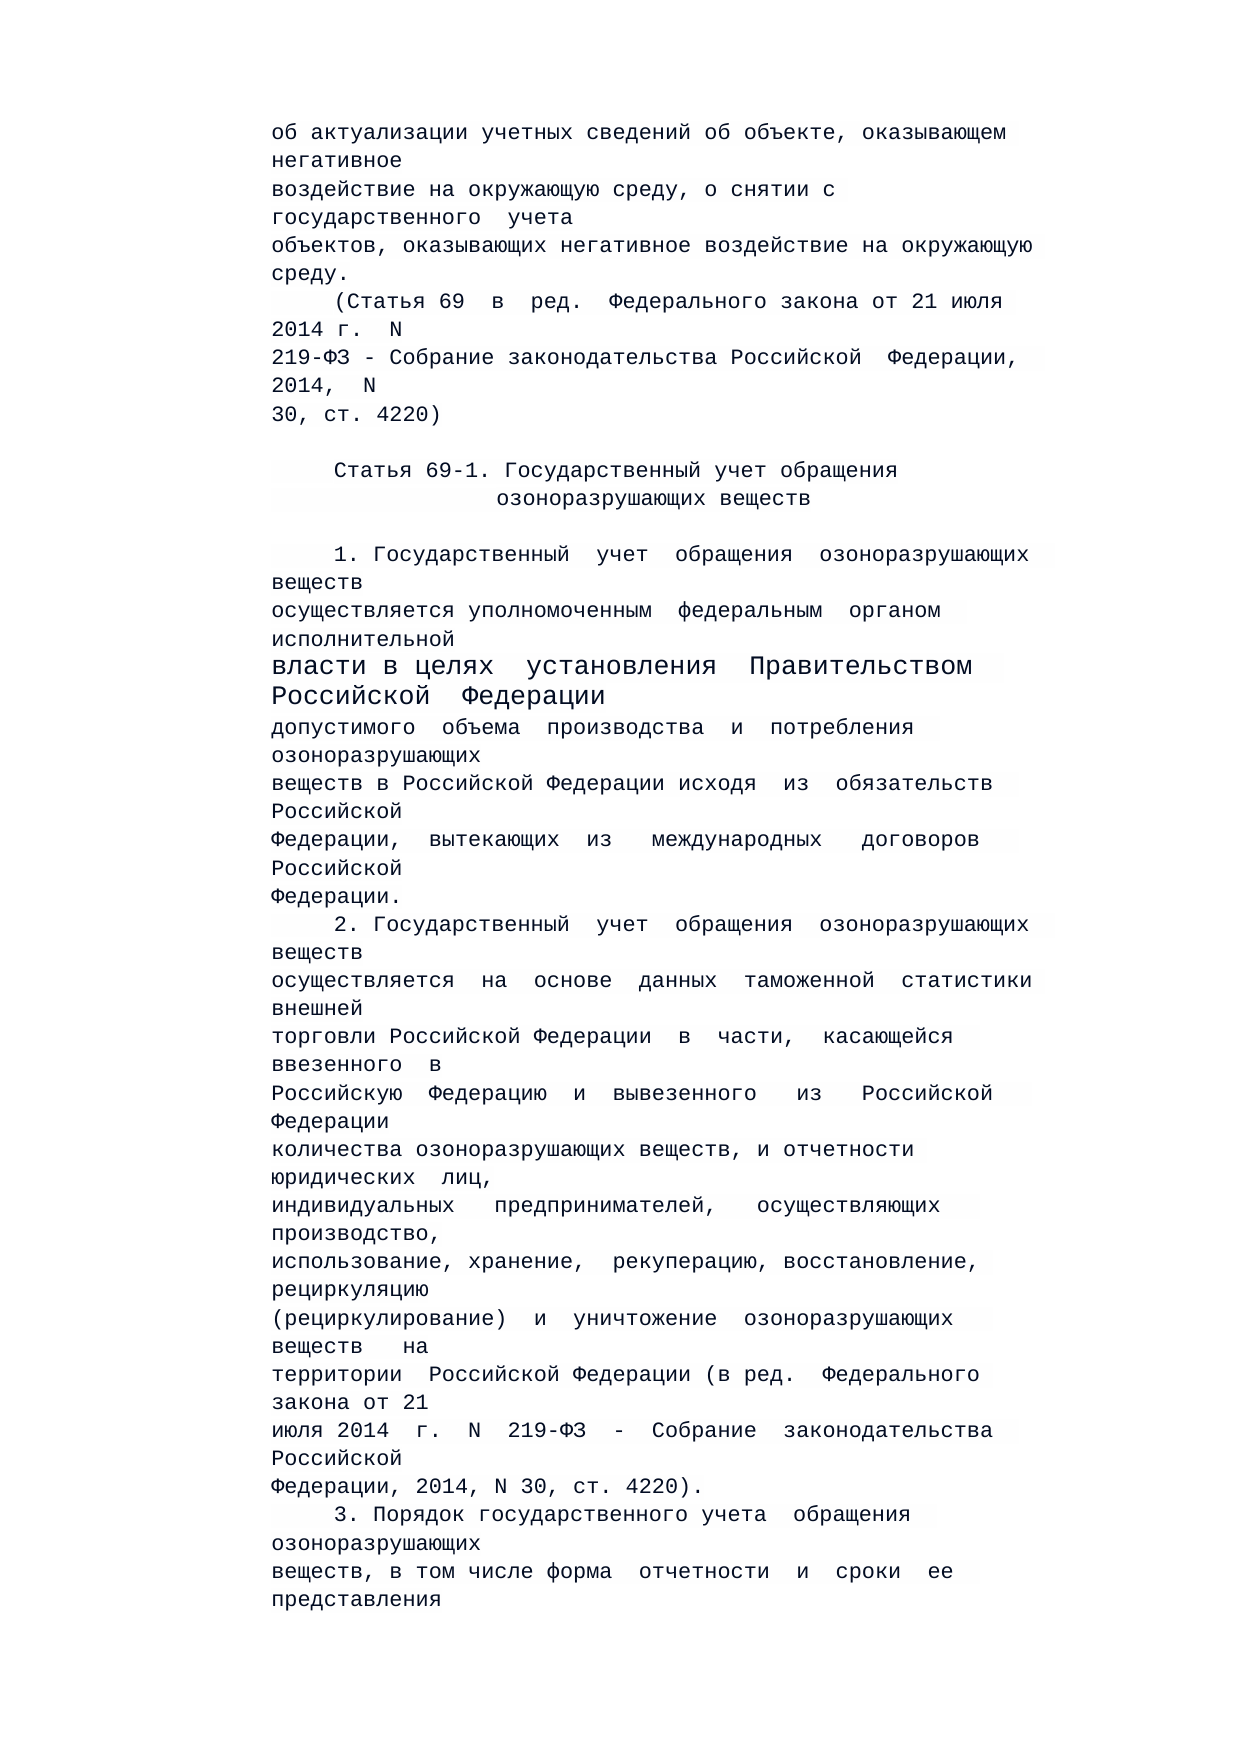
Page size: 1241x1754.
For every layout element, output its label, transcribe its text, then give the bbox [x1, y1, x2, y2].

text озоноразрушающих веществ [271, 484, 1058, 512]
text осуществляется на основе данных таможенной статистики внешней [271, 966, 1058, 1022]
text веществ, в том числе форма отчетности и сроки ее представления [271, 1556, 1058, 1613]
text 3. Порядок государственного учета обращения озоноразрушающих [271, 1500, 1058, 1556]
text количества озоноразрушающих веществ, и отчетности юридических лиц, [271, 1134, 1058, 1191]
text Федерации, вытекающих из международных договоров Российской [271, 825, 1058, 881]
text торговли Российской Федерации в части, касающейся ввезенного в [271, 1022, 1058, 1078]
text осуществляется уполномоченным федеральным органом исполнительной [271, 596, 1058, 652]
text (Статья 69 в ред. Федерального закона от 21 июля 2014 г. N [271, 287, 1058, 343]
text 30, ст. 4220) [271, 399, 1058, 427]
text 2. Государственный учет обращения озоноразрушающих веществ [271, 909, 1058, 966]
text 219-ФЗ - Собрание законодательства Российской Федерации, 2014, N [271, 343, 1058, 399]
text 1. Государственный учет обращения озоноразрушающих веществ [271, 540, 1058, 596]
text территории Российской Федерации (в ред. Федерального закона от 21 [271, 1359, 1058, 1416]
text Федерации, 2014, N 30, ст. 4220). [271, 1472, 1058, 1500]
text об актуализации учетных сведений об объекте, оказывающем негативное [271, 118, 1058, 174]
text Федерации. [271, 881, 1058, 909]
text допустимого объема производства и потребления озоноразрушающих [271, 713, 1058, 769]
text власти в целях установления Правительством Российской Федерации [271, 652, 1058, 713]
text (рециркулирование) и уничтожение озоноразрушающих веществ на [271, 1303, 1058, 1359]
text Российскую Федерацию и вывезенного из Российской Федерации [271, 1078, 1058, 1134]
text веществ в Российской Федерации исходя из обязательств Российской [271, 769, 1058, 825]
text использование, хранение, рекуперацию, восстановление, рециркуляцию [271, 1247, 1058, 1303]
text индивидуальных предпринимателей, осуществляющих производство, [271, 1191, 1058, 1247]
text воздействие на окружающую среду, о снятии с государственного учета [271, 174, 1058, 231]
text июля 2014 г. N 219-ФЗ - Собрание законодательства Российской [271, 1416, 1058, 1472]
text Статья 69-1. Государственный учет обращения [271, 456, 1058, 484]
text объектов, оказывающих негативное воздействие на окружающую среду. [271, 231, 1058, 287]
